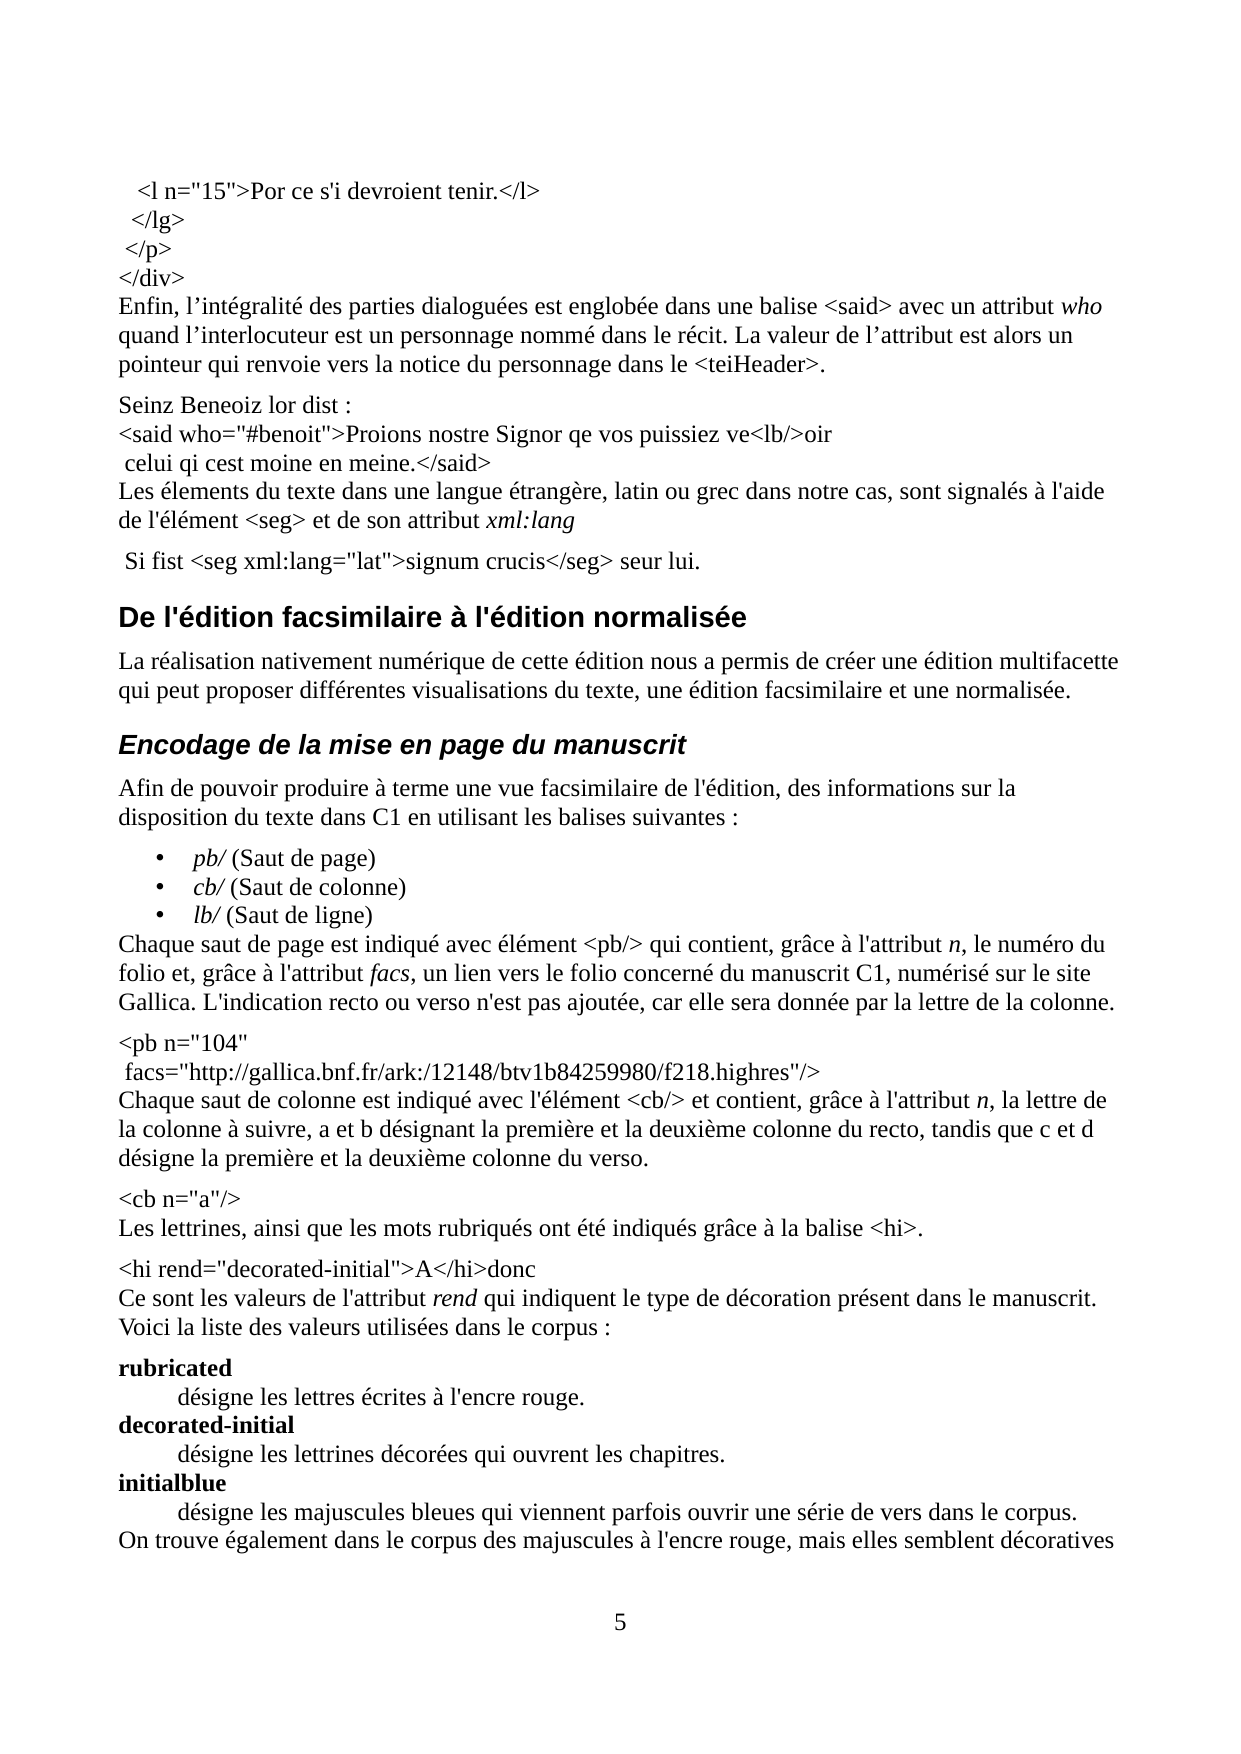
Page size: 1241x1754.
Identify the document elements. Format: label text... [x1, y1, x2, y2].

text Les lettrines, ainsi que les mots rubriqués ont été indiqués grâce à la balise <hi>. [118, 1213, 1122, 1242]
list désigne les lettres écrites à l'encre rouge. [177, 1382, 1122, 1411]
list désigne les majuscules bleues qui viennent parfois ouvrir une série de vers dans le corpus. [177, 1497, 1122, 1526]
text Enfin, l’intégralité des parties dialoguées est englobée dans une balise <said> avec un attribut who quand l’interlocuteur est un personnage nommé dans le récit. La valeur de l’attribut est alors un pointeur qui renvoie vers la notice du personnage dans le <teiHeader>. [118, 291, 1122, 378]
subtitle decorated-initial [118, 1411, 1122, 1439]
text <cb n="a"/> [118, 1184, 1122, 1213]
text </div> [118, 263, 1122, 291]
list pb/ (Saut de page) [156, 843, 1122, 872]
text </p> [118, 234, 1122, 263]
text On trouve également dans le corpus des majuscules à l'encre rouge, mais elles semblent décoratives [118, 1526, 1122, 1554]
text <said who="#benoit">Proions nostre Signor qe vos puissiez ve<lb/>oir [118, 419, 1122, 448]
list désigne les lettrines décorées qui ouvrent les chapitres. [177, 1439, 1122, 1468]
list cb/ (Saut de colonne) [156, 872, 1122, 901]
text <hi rend="decorated-initial">A</hi>donc [118, 1254, 1122, 1283]
subtitle De l'édition facsimilaire à l'édition normalisée [118, 600, 1122, 634]
text Les élements du texte dans une langue étrangère, latin ou grec dans notre cas, sont signalés à l'aide de l'élément <seg> et de son attribut xml:lang [118, 476, 1122, 534]
subtitle rubricated [118, 1353, 1122, 1382]
text Chaque saut de colonne est indiqué avec l'élément <cb/> et contient, grâce à l'attribut n, la lettre de la colonne à suivre, a et b désignant la première et la deuxième colonne du recto, tandis que c et d désigne la première et la deuxième colonne du verso. [118, 1086, 1122, 1172]
text Afin de pouvoir produire à terme une vue facsimilaire de l'édition, des informations sur la disposition du texte dans C1 en utilisant les balises suivantes : [118, 773, 1122, 831]
text facs="http://gallica.bnf.fr/ark:/12148/btv1b84259980/f218.highres"/> [118, 1057, 1122, 1086]
list lb/ (Saut de ligne) [156, 901, 1122, 929]
subtitle initialblue [118, 1468, 1122, 1497]
subtitle Encodage de la mise en page du manuscrit [118, 729, 1122, 761]
text Chaque saut de page est indiqué avec élément <pb/> qui contient, grâce à l'attribut n, le numéro du folio et, grâce à l'attribut facs, un lien vers le folio concerné du manuscrit C1, numérisé sur le site Gallica. L'indication recto ou verso n'est pas ajoutée, car elle sera donnée par la lettre de la colonne. [118, 929, 1122, 1016]
text celui qi cest moine en meine.</said> [118, 448, 1122, 476]
text La réalisation nativement numérique de cette édition nous a permis de créer une édition multifacette qui peut proposer différentes visualisations du texte, une édition facsimilaire et une normalisée. [118, 646, 1122, 704]
text </lg> [118, 205, 1122, 234]
text Ce sont les valeurs de l'attribut rend qui indiquent le type de décoration présent dans le manuscrit. Voici la liste des valeurs utilisées dans le corpus : [118, 1283, 1122, 1341]
text Seinz Beneoiz lor dist : [118, 390, 1122, 419]
text <pb n="104" [118, 1028, 1122, 1057]
text Si fist <seg xml:lang="lat">signum crucis</seg> seur lui. [118, 546, 1122, 575]
text <l n="15">Por ce s'i devroient tenir.</l> [118, 176, 1122, 205]
